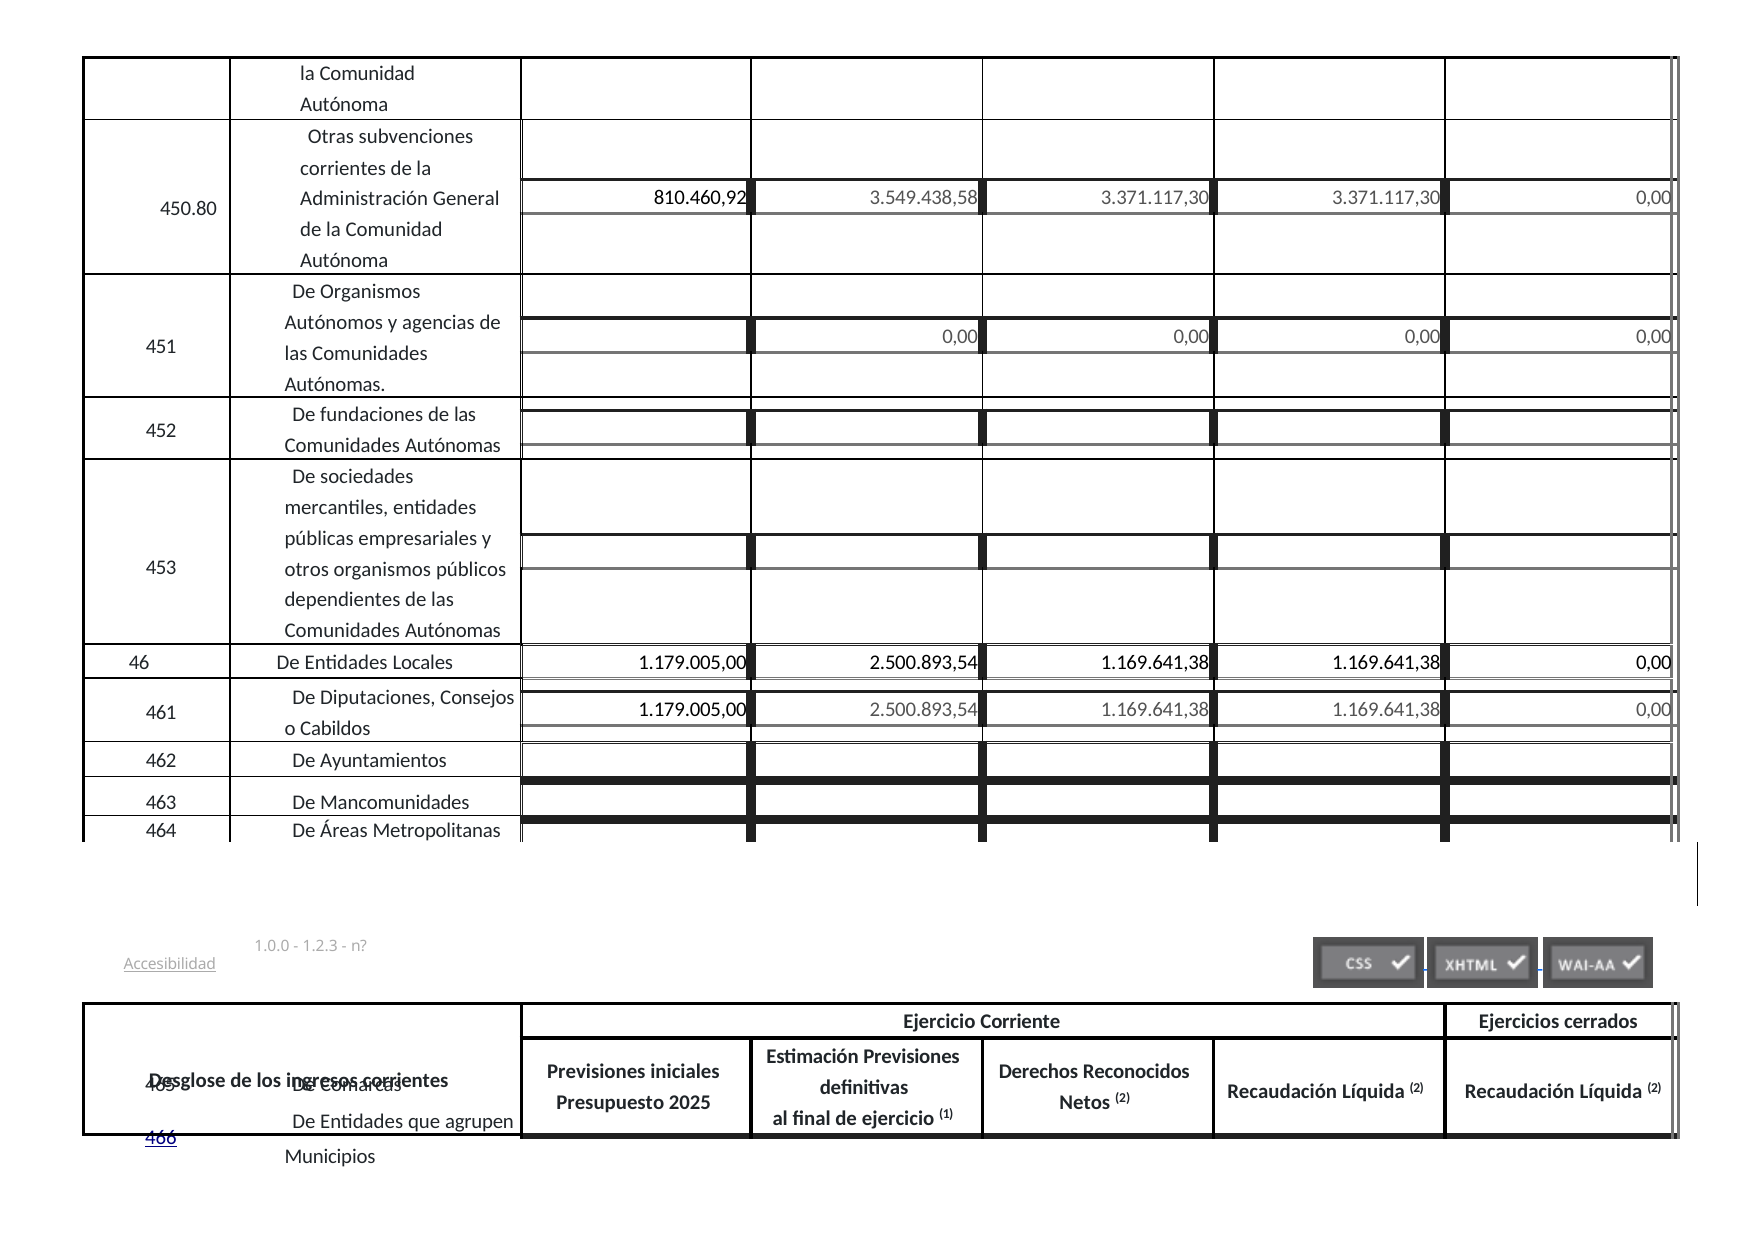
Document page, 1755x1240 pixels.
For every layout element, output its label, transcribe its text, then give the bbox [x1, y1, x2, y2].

table_cell [60, 827, 82, 842]
table_cell 1.179.005,00 [523, 693, 746, 724]
table_cell [1218, 412, 1440, 443]
table_cell [987, 536, 1209, 567]
table_cell [1218, 744, 1440, 776]
table_cell [1450, 744, 1670, 776]
table_cell 3.549.438,58 [756, 181, 978, 212]
text 465 De Comarcas [145, 1075, 402, 1096]
table_cell [1215, 275, 1444, 316]
table_cell 0,00 [1450, 320, 1670, 351]
table_cell Recaudación Líquida (2) [1447, 1040, 1671, 1133]
table_cell De Ayuntamientos [231, 742, 520, 776]
text Municipios [284, 1148, 515, 1168]
table_cell [1446, 215, 1670, 273]
table_cell [983, 398, 1213, 408]
table_cell [523, 120, 750, 178]
table_cell [85, 816, 229, 827]
table_cell [752, 59, 982, 119]
table_cell [1446, 446, 1670, 458]
text 466 [145, 1136, 515, 1148]
table_cell [523, 727, 750, 741]
table_cell [1215, 215, 1444, 273]
table_cell [523, 827, 746, 841]
table_cell [523, 744, 746, 776]
table_cell [752, 460, 982, 533]
table_header Ejercicios cerrados [1447, 1005, 1671, 1036]
table_cell De Áreas Metropolitanas [231, 827, 520, 841]
table_cell [1450, 785, 1670, 815]
table_header Ejercicio Corriente [523, 1005, 1443, 1036]
table_cell [987, 412, 1209, 443]
table_cell 1.169.641,38 [987, 693, 1209, 724]
table_cell De Organismos Autónomos y agencias de las Comunidades Autónomas. [231, 275, 520, 396]
table_cell [1215, 446, 1444, 458]
table_header [1680, 56, 1697, 827]
table_cell la Comunidad Autónoma [231, 59, 520, 119]
table_cell [523, 215, 750, 273]
table_cell 810.460,92 [523, 181, 746, 212]
table_cell De Entidades Locales [231, 645, 520, 677]
table_cell [752, 354, 982, 396]
table_cell [1218, 536, 1440, 567]
table_cell [752, 570, 982, 643]
table_cell [752, 680, 982, 689]
table_cell [987, 744, 1209, 776]
table_cell [1446, 570, 1670, 643]
table_cell [1680, 827, 1697, 841]
table_cell [523, 536, 746, 567]
table_cell [1215, 570, 1444, 643]
text De Entidades que agrupen [292, 1116, 515, 1132]
table_cell [523, 680, 750, 689]
table_cell Previsiones iniciales Presupuesto 2025 [523, 1040, 749, 1133]
table_cell 0,00 [1450, 693, 1670, 724]
table_header [1680, 1002, 1697, 1133]
table_cell 463 [85, 777, 229, 815]
table_cell [1446, 120, 1670, 178]
table_cell 464 [85, 827, 229, 841]
table_cell 451 [85, 275, 229, 396]
table_cell Estimación Previsiones definitivas al final de ejercicio (1) [753, 1040, 981, 1133]
table_cell De Diputaciones, Consejos o Cabildos [231, 679, 520, 741]
table_cell [756, 827, 978, 841]
table_cell [752, 120, 982, 178]
table_cell [1218, 785, 1440, 815]
table_cell [523, 398, 750, 408]
table_cell 0,00 [1450, 181, 1670, 212]
table_cell [752, 275, 982, 316]
table_cell [85, 59, 229, 119]
table_cell De fundaciones de las Comunidades Autónomas [231, 398, 520, 458]
table_cell [983, 215, 1213, 273]
table_cell [523, 354, 750, 396]
table_cell [752, 398, 982, 408]
table_header Desglose de los ingresos corrientes [85, 1005, 520, 1133]
table_cell [1450, 827, 1670, 841]
table_cell [1215, 680, 1444, 689]
table_cell [1446, 59, 1670, 119]
table_cell [1446, 727, 1670, 741]
table_cell [1450, 412, 1670, 443]
table_cell [522, 59, 750, 119]
table_cell [522, 460, 750, 533]
table_cell 0,00 [987, 320, 1209, 351]
table_cell 1.169.641,38 [1218, 646, 1440, 677]
table_cell [1215, 727, 1444, 741]
table_cell [1446, 680, 1670, 689]
table_cell 3.371.117,30 [1218, 181, 1440, 212]
table_cell [1215, 120, 1444, 178]
table_cell 2.500.893,54 [756, 646, 978, 677]
table_cell [987, 827, 1209, 841]
table_cell 1.169.641,38 [987, 646, 1209, 677]
table_cell 2.500.893,54 [756, 693, 978, 724]
table_cell [983, 354, 1213, 396]
table_cell De sociedades mercantiles, entidades públicas empresariales y otros organismos públicos dependientes de las Comunidades Autónomas [231, 460, 520, 643]
table_cell [983, 275, 1213, 316]
table_cell [1446, 460, 1670, 533]
table_cell [983, 727, 1213, 741]
table_cell [1450, 536, 1670, 567]
table_header [60, 56, 82, 827]
table_cell [1215, 398, 1444, 408]
table_cell [983, 59, 1213, 119]
table_cell [1446, 275, 1670, 316]
table_cell 3.371.117,30 [987, 181, 1209, 212]
table_cell [1215, 460, 1444, 533]
table_cell [1446, 354, 1670, 396]
table_cell 0,00 [756, 320, 978, 351]
table_cell [983, 680, 1213, 689]
table_cell 46 [85, 645, 229, 677]
table_cell [1218, 827, 1440, 841]
table_cell 0,00 [1450, 646, 1670, 677]
table_cell [523, 412, 746, 443]
table_cell [987, 785, 1209, 815]
table_cell 462 [85, 742, 229, 776]
table_cell 1.179.005,00 [523, 646, 746, 677]
table_cell [523, 275, 750, 316]
table_cell [1446, 398, 1670, 408]
table_cell [756, 536, 978, 567]
table_cell [756, 785, 978, 815]
table_cell [1215, 354, 1444, 396]
table_cell 452 [85, 398, 229, 458]
table_cell [523, 446, 750, 458]
table_cell [752, 727, 982, 741]
table_cell [756, 744, 978, 776]
table_cell [522, 570, 750, 643]
table_cell 453 [85, 460, 229, 643]
table_cell 450.80 [85, 120, 229, 273]
table_cell [756, 412, 978, 443]
table_cell [983, 446, 1213, 458]
table_cell De Mancomunidades [231, 777, 520, 815]
table_cell [983, 120, 1213, 178]
table_cell [752, 215, 982, 273]
table_cell [523, 785, 746, 815]
table_cell [231, 816, 520, 827]
table_cell 0,00 [1218, 320, 1440, 351]
table_cell [752, 446, 982, 458]
table_cell 461 [85, 679, 229, 741]
table_header [60, 1002, 82, 1133]
table_cell Derechos Reconocidos Netos (2) [984, 1040, 1212, 1133]
table_cell [983, 570, 1213, 643]
table_cell [983, 460, 1213, 533]
table_cell Otras subvenciones corrientes de la Administración General de la Comunidad Autónoma [231, 120, 520, 273]
table_cell 1.169.641,38 [1218, 693, 1440, 724]
table_cell Recaudación Líquida (2) [1215, 1040, 1443, 1133]
table_cell [523, 320, 746, 351]
table_cell [1215, 59, 1444, 119]
